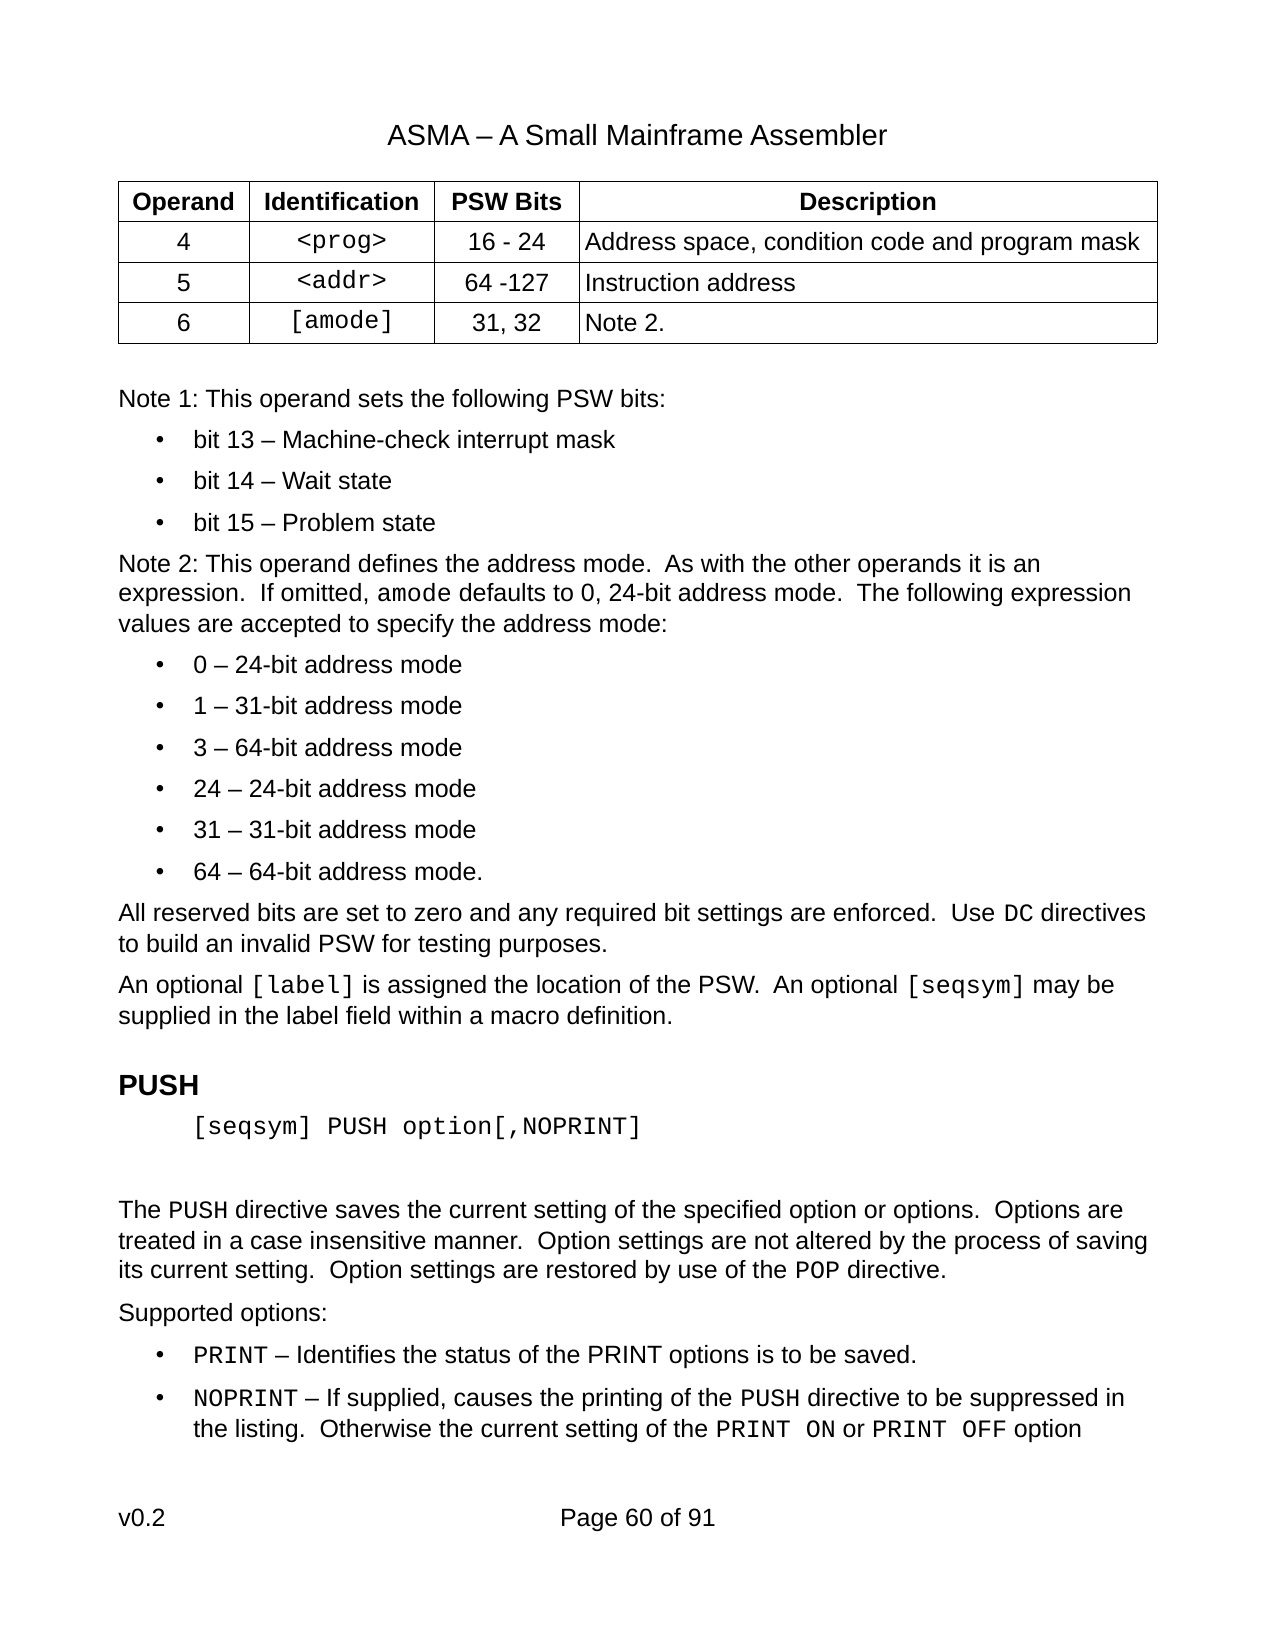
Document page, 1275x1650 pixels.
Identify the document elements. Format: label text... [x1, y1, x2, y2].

list NOPRINT – If supplied, causes the printing of the PUSH directive to be suppressed in the listing. Otherwise the current setting of the PRINT ON or PRINT OFF option [156, 1383, 1157, 1445]
list PRINT – Identifies the status of the PRINT options is to be saved. [156, 1339, 1157, 1371]
table_header Description [580, 182, 1157, 221]
table_cell Address space, condition code and program mask [580, 222, 1157, 262]
table_cell 31, 32 [435, 303, 579, 342]
text An optional [label] is assigned the location of the PSW. An optional [seqsym] may be supplied in the label field within a macro definition. [118, 970, 1157, 1030]
table_cell 4 [119, 222, 249, 262]
list 24 – 24-bit address mode [156, 774, 1157, 803]
text The PUSH directive saves the current setting of the specified option or options. Options are treated in a case insensitive manner. Option settings are not altered by the process of saving its current setting. Option settings are restored by use of the POP directive. [118, 1195, 1157, 1286]
table_header Identification [250, 182, 434, 221]
table_header PSW Bits [435, 182, 579, 221]
text All reserved bits are set to zero and any required bit settings are enforced. Use DC directives to build an invalid PSW for testing purposes. [118, 898, 1157, 958]
table_cell 5 [119, 263, 249, 302]
table_cell 16 - 24 [435, 222, 579, 262]
list bit 13 – Machine-check interrupt mask [156, 425, 1157, 454]
table_cell [amode] [250, 303, 434, 342]
table_header Operand [119, 182, 249, 221]
list 3 – 64-bit address mode [156, 733, 1157, 762]
table_cell Instruction address [580, 263, 1157, 302]
list 64 – 64-bit address mode. [156, 857, 1157, 886]
text [seqsym] PUSH option[,NOPRINT] [192, 1113, 1157, 1142]
list 1 – 31-bit address mode [156, 691, 1157, 720]
subtitle PUSH [118, 1067, 1157, 1101]
table_cell 64 -127 [435, 263, 579, 302]
table_cell <addr> [250, 263, 434, 302]
table_cell <prog> [250, 222, 434, 262]
text Note 2: This operand defines the address mode. As with the other operands it is an expression. If omitted, amode defaults to 0, 24-bit address mode. The following expression values are accepted to specify the address mode: [118, 549, 1157, 637]
list 31 – 31-bit address mode [156, 815, 1157, 844]
list 0 – 24-bit address mode [156, 650, 1157, 679]
text Note 1: This operand sets the following PSW bits: [118, 384, 1157, 412]
list bit 14 – Wait state [156, 466, 1157, 495]
table_cell 6 [119, 303, 249, 342]
table_cell Note 2. [580, 303, 1157, 342]
list bit 15 – Problem state [156, 508, 1157, 537]
text Supported options: [118, 1298, 1157, 1327]
